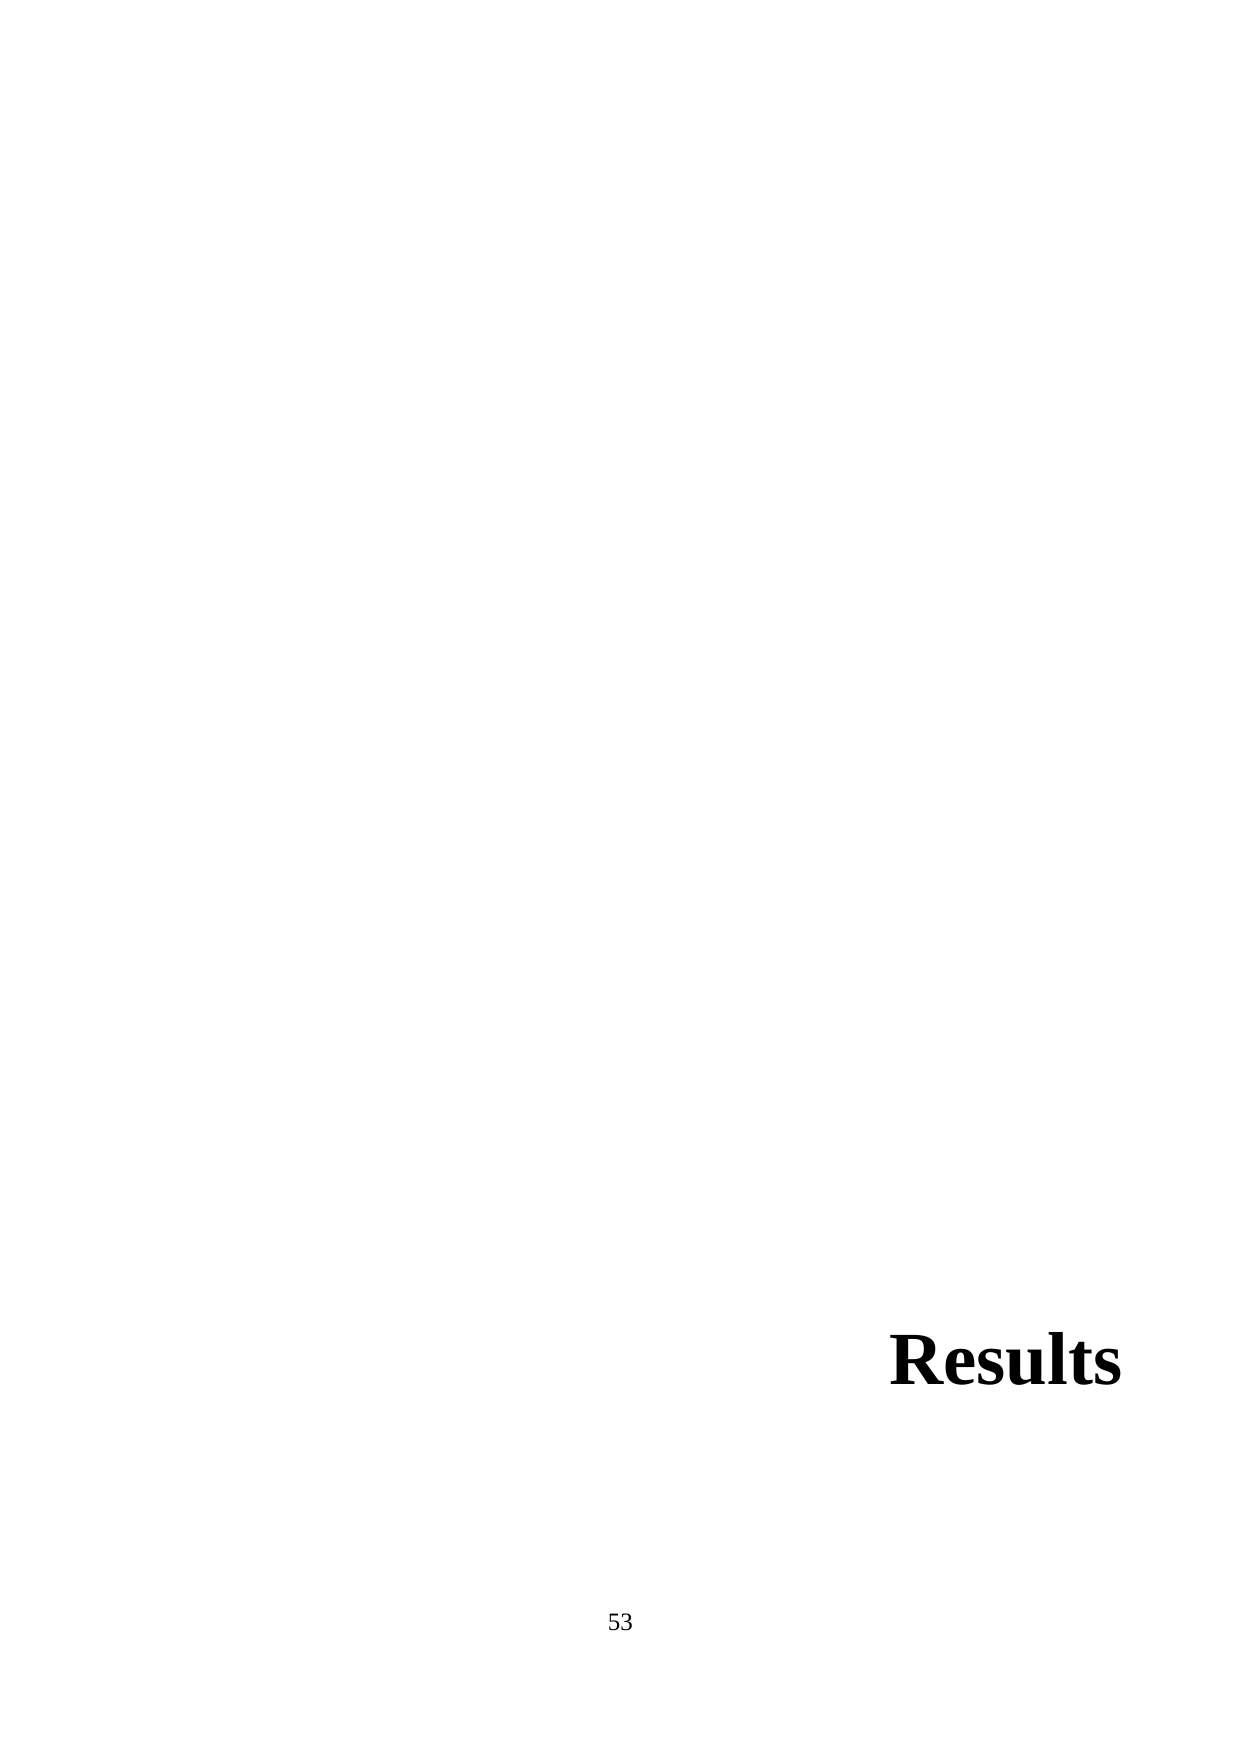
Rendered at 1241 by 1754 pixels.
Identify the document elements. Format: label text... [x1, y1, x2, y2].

subtitle Results [118, 1315, 1122, 1401]
